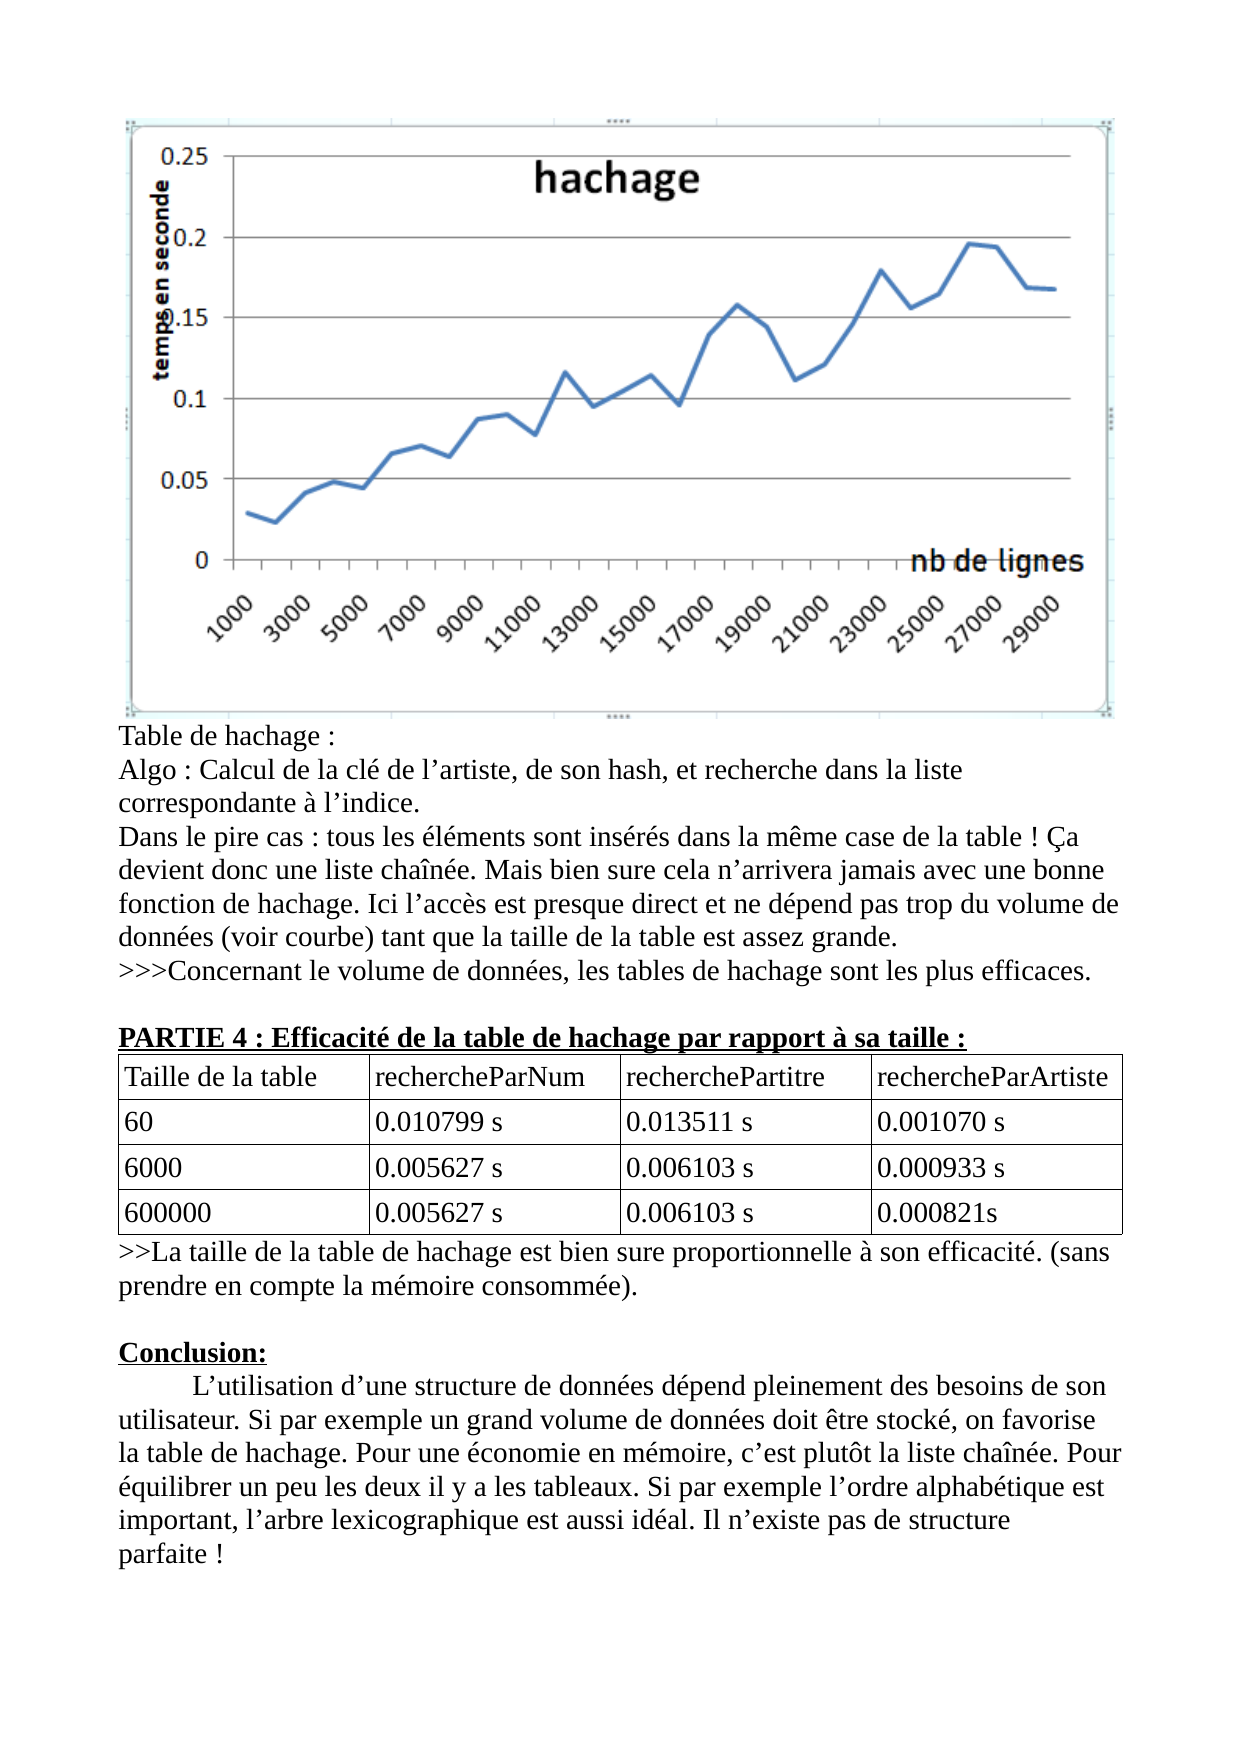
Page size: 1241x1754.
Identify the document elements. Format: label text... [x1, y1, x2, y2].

table_cell 60 [119, 1100, 369, 1144]
text L’utilisation d’une structure de données dépend pleinement des besoins de son utilisateur. Si par exemple un grand volume de données doit être stocké, on favorise la table de hachage. Pour une économie en mémoire, c’est plutôt la liste chaînée. Pour équilibrer un peu les deux il y a les tableaux. Si par exemple l’ordre alphabétique est important, l’arbre lexicographique est aussi idéal. Il n’existe pas de structure parfaite ! [118, 1368, 1122, 1569]
table_cell 0.000821s [872, 1190, 1122, 1234]
table_cell 600000 [119, 1190, 369, 1234]
text >>La taille de la table de hachage est bien sure proportionnelle à son efficacité. (sans prendre en compte la mémoire consommée). [118, 1235, 1122, 1301]
text Conclusion: [118, 1335, 1122, 1368]
text PARTIE 4 : Efficacité de la table de hachage par rapport à sa taille : [118, 1020, 1122, 1054]
table_header Taille de la table [119, 1055, 369, 1099]
text Dans le pire cas : tous les éléments sont insérés dans la même case de la table ! Ça devient donc une liste chaînée. Mais bien sure cela n’arrivera jamais avec une bonne fonction de hachage. Ici l’accès est presque direct et ne dépend pas trop du volume de données (voir courbe) tant que la taille de la table est assez grande. [118, 819, 1122, 953]
text >>>Concernant le volume de données, les tables de hachage sont les plus efficaces. [118, 953, 1122, 987]
table_cell 0.006103 s [621, 1190, 871, 1234]
table_cell 0.013511 s [621, 1100, 871, 1144]
table_cell 0.006103 s [621, 1145, 871, 1189]
table_header rechercheParNum [370, 1055, 620, 1099]
text Table de hachage : [118, 719, 1122, 752]
picture [125, 118, 1115, 719]
table_cell 0.005627 s [370, 1145, 620, 1189]
table_cell 0.001070 s [872, 1100, 1122, 1144]
table_cell 6000 [119, 1145, 369, 1189]
table_cell 0.005627 s [370, 1190, 620, 1234]
table_cell 0.010799 s [370, 1100, 620, 1144]
text Algo : Calcul de la clé de l’artiste, de son hash, et recherche dans la liste correspondante à l’indice. [118, 752, 1122, 819]
table_header recherchePartitre [621, 1055, 871, 1099]
table_cell 0.000933 s [872, 1145, 1122, 1189]
table_header rechercheParArtiste [872, 1055, 1122, 1099]
